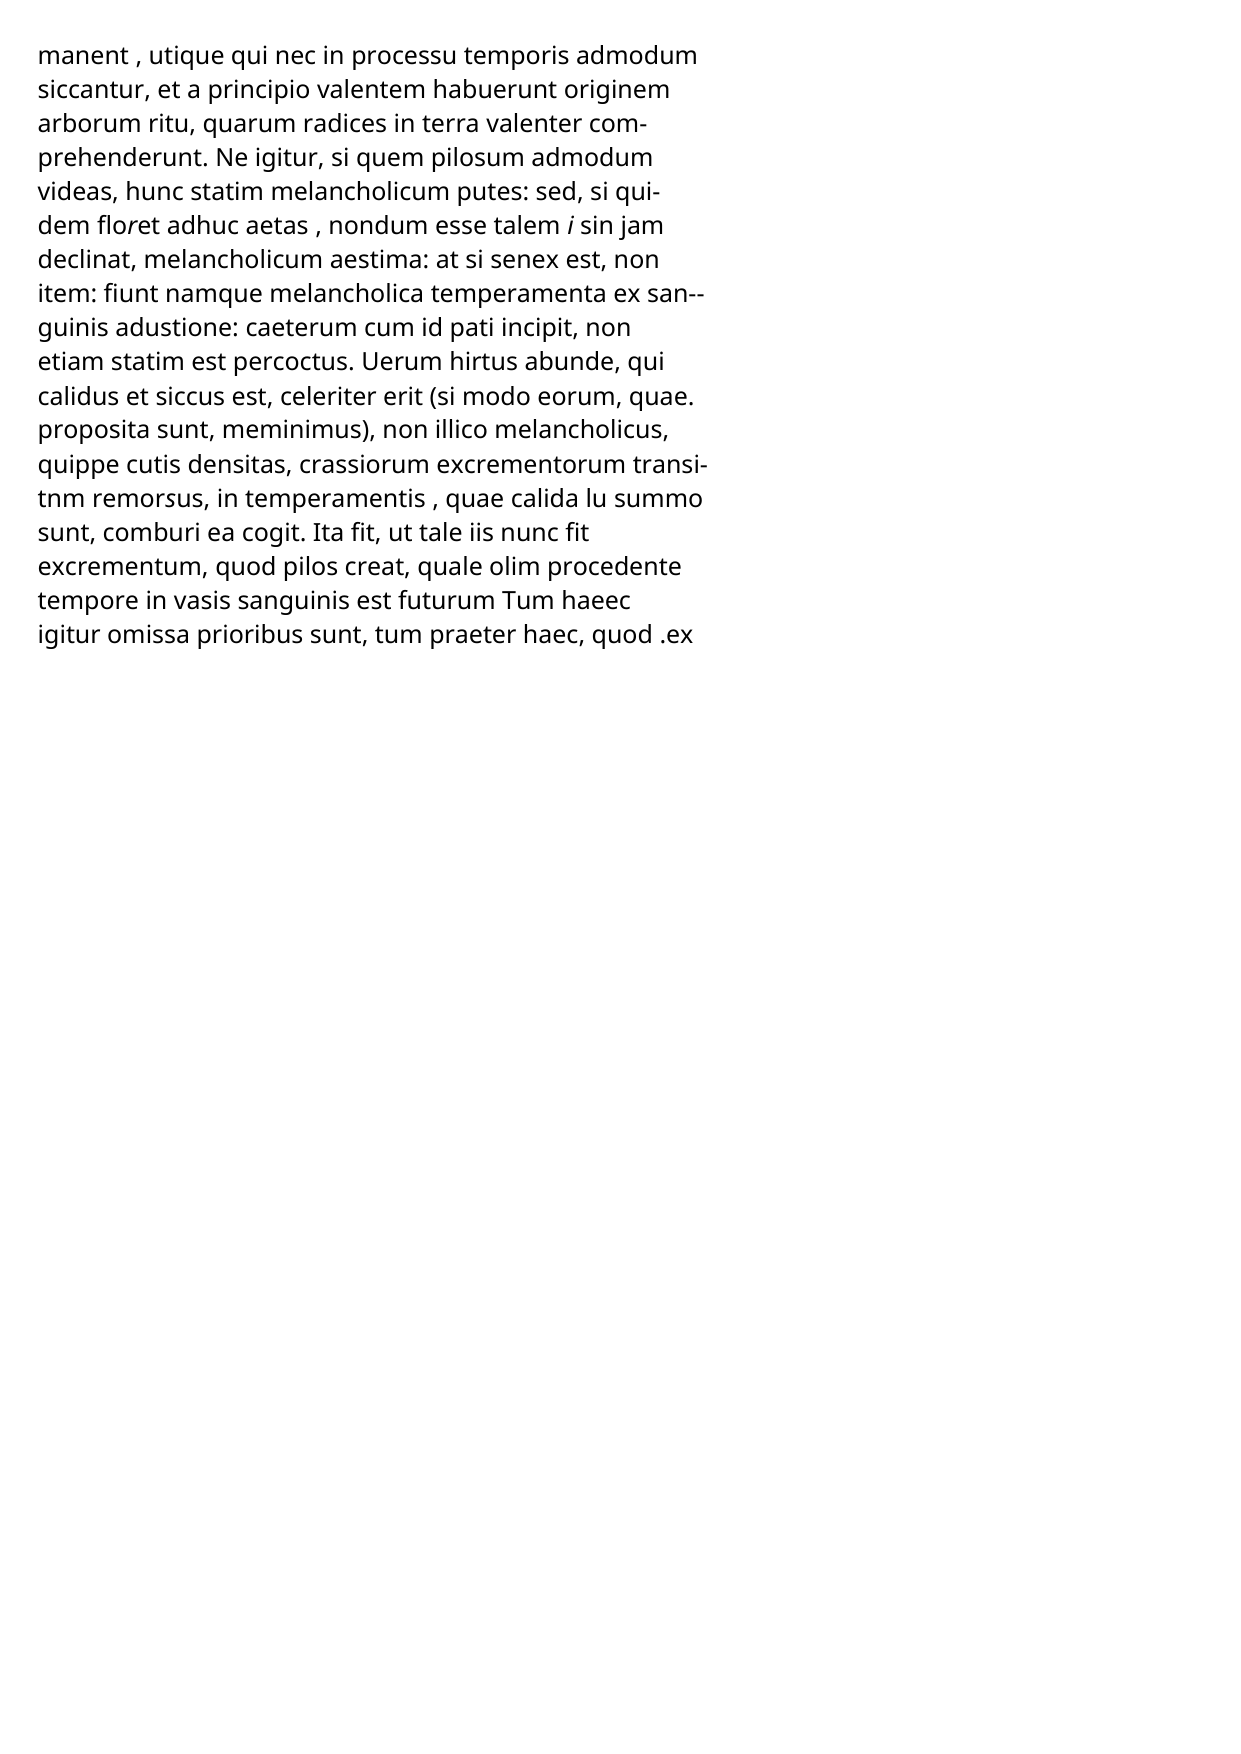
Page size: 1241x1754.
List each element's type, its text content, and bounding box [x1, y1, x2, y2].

text manent , utique qui nec in processu temporis admodum siccantur, et a principio valentem habuerunt originem arborum ritu, quarum radices in terra valenter com- prehenderunt. Ne igitur, si quem pilosum admodum videas, hunc statim melancholicum putes: sed, si qui- dem floret adhuc aetas , nondum esse talem i sin jam declinat, melancholicum aestima: at si senex est, non item: fiunt namque melancholica temperamenta ex san-- guinis adustione: caeterum cum id pati incipit, non etiam statim est percoctus. Uerum hirtus abunde, qui calidus et siccus est, celeriter erit (si modo eorum, quae. proposita sunt, meminimus), non illico melancholicus, quippe cutis densitas, crassiorum excrementorum transi- tnm remorsus, in temperamentis , quae calida lu summo sunt, comburi ea cogit. Ita fit, ut tale iis nunc fit excrementum, quod pilos creat, quale olim procedente tempore in vasis sanguinis est futurum Tum haeec igitur omissa prioribus sunt, tum praeter haec, quod .ex [37, 37, 1203, 651]
